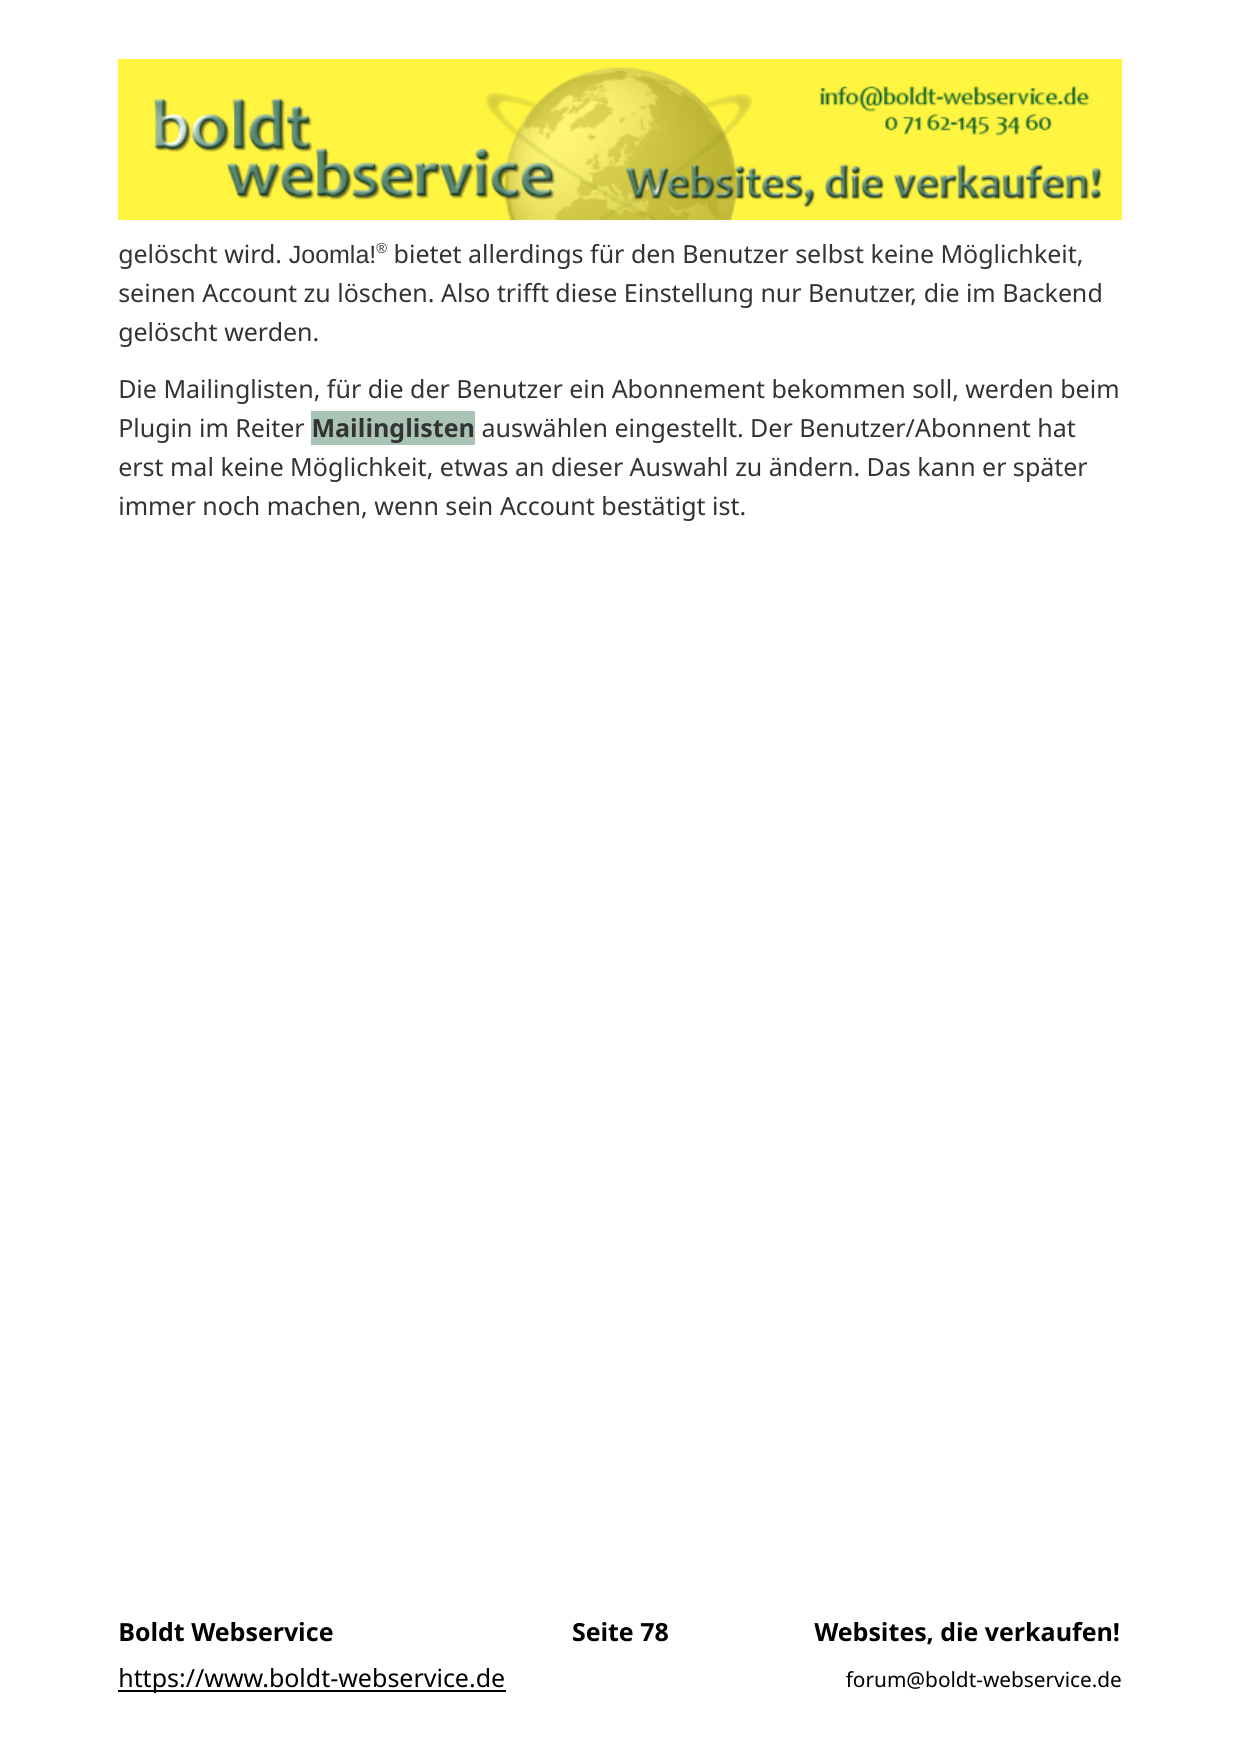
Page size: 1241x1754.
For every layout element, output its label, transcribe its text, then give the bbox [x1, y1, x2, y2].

text gelöscht wird. Joomla!® bietet allerdings für den Benutzer selbst keine Möglichkeit, seinen Account zu löschen. Also trifft diese Einstellung nur Benutzer, die im Backend gelöscht werden. [118, 236, 1122, 349]
picture [118, 59, 1123, 220]
text Die Mailinglisten, für die der Benutzer ein Abonnement bekommen soll, werden beim Plugin im Reiter Mailinglisten auswählen eingestellt. Der Benutzer/Abonnent hat erst mal keine Möglichkeit, etwas an dieser Auswahl zu ändern. Das kann er später immer noch machen, wenn sein Account bestätigt ist. [118, 371, 1122, 523]
